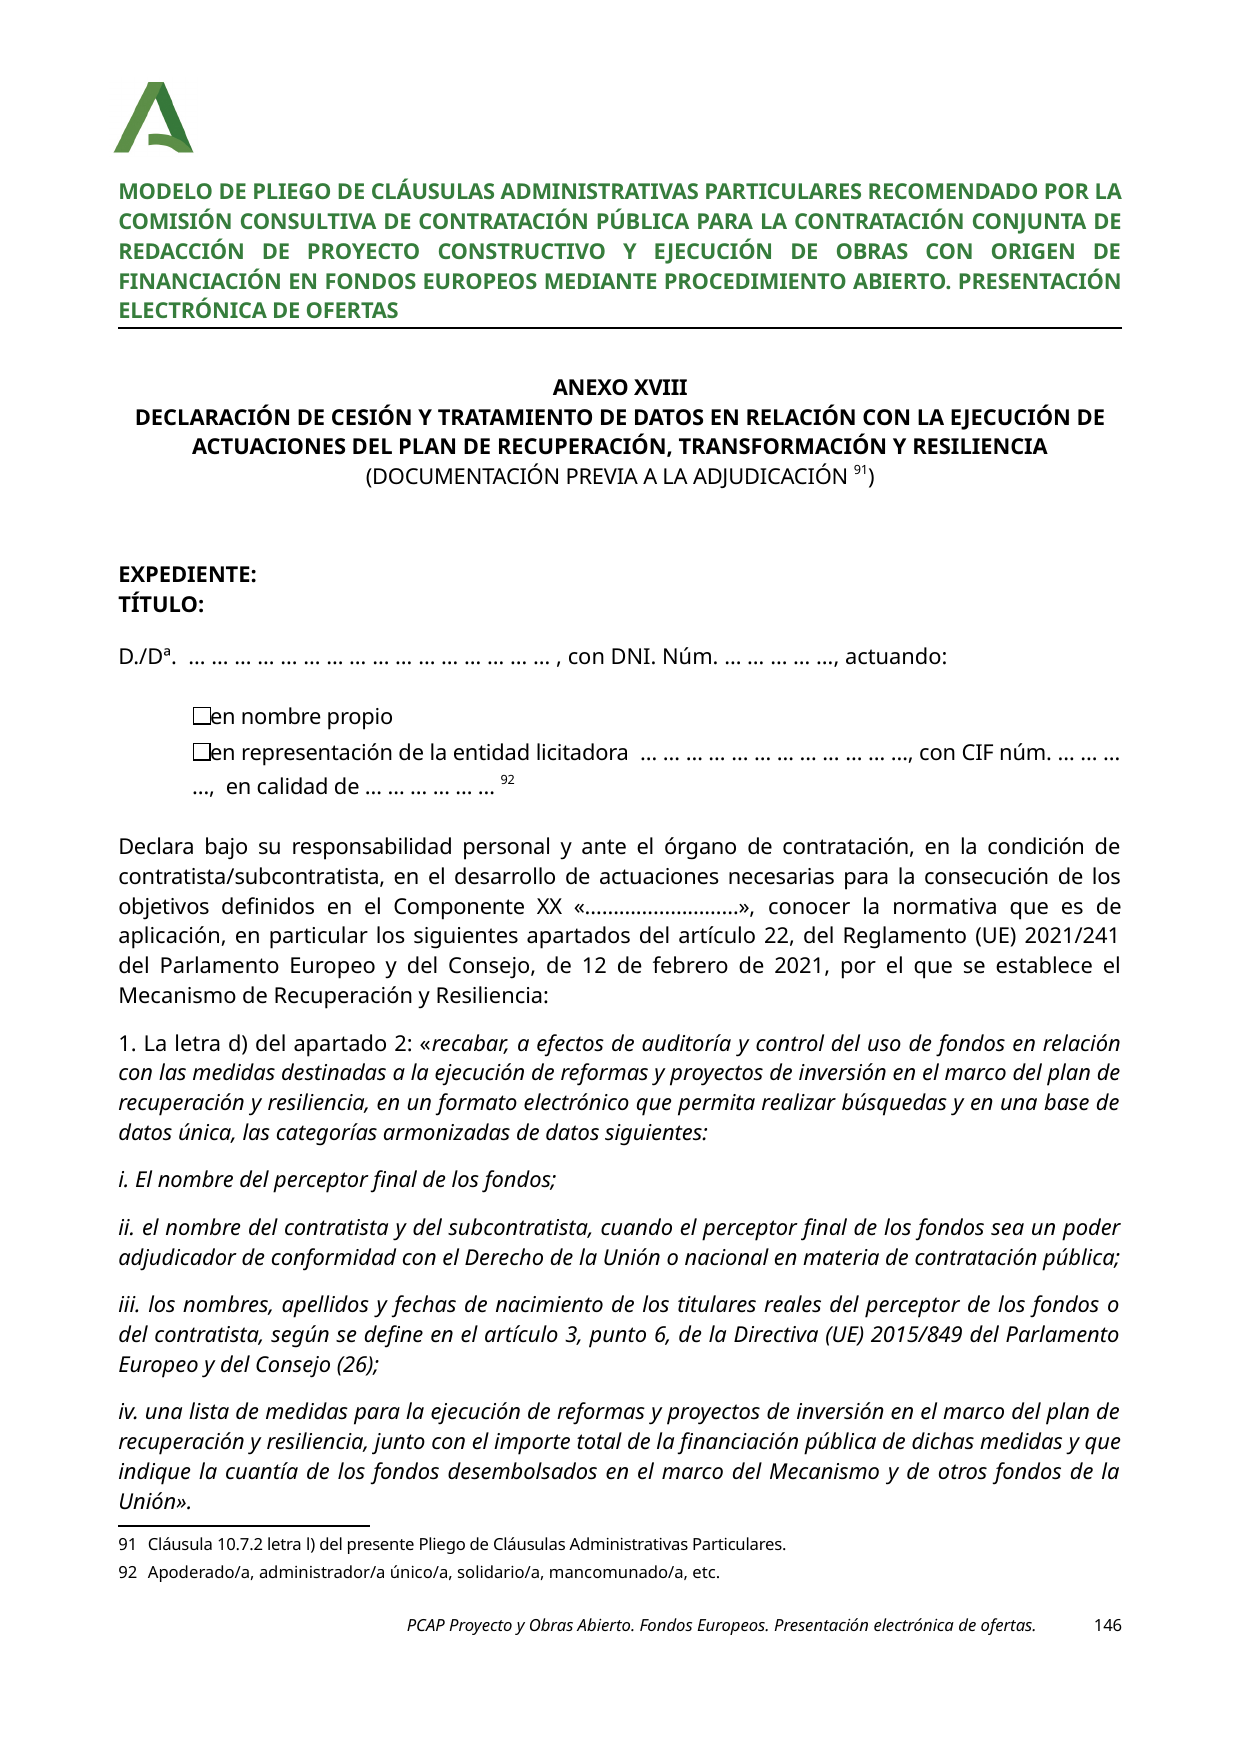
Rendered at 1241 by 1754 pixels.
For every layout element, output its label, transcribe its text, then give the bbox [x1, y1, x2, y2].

text iii. los nombres, apellidos y fechas de nacimiento de los titulares reales del perceptor de los fondos o del contratista, según se define en el artículo 3, punto 6, de la Directiva (UE) 2015/849 del Parlamento Europeo y del Consejo (26); [118, 1289, 1122, 1379]
text 1. La letra d) del apartado 2: «recabar, a efectos de auditoría y control del uso de fondos en relación con las medidas destinadas a la ejecución de reformas y proyectos de inversión en el marco del plan de recuperación y resiliencia, en un formato electrónico que permita realizar búsquedas y en una base de datos única, las categorías armonizadas de datos siguientes: [118, 1028, 1122, 1147]
text TÍTULO: [118, 589, 1122, 619]
text EXPEDIENTE: [118, 559, 1122, 589]
text (DOCUMENTACIÓN PREVIA A LA ADJUDICACIÓN ) [118, 461, 1122, 491]
text Cláusula 10.7.2 letra l) del presente Pliego de Cláusulas Administrativas Particulares. [118, 1532, 1122, 1555]
text DECLARACIÓN DE CESIÓN Y TRATAMIENTO DE DATOS EN RELACIÓN CON LA EJECUCIÓN DE ACTUACIONES DEL PLAN DE RECUPERACIÓN, TRANSFORMACIÓN Y RESILIENCIA [118, 402, 1122, 461]
text Apoderado/a, administrador/a único/a, solidario/a, mancomunado/a, etc. [118, 1561, 1122, 1584]
text iv. una lista de medidas para la ejecución de reformas y proyectos de inversión en el marco del plan de recuperación y resiliencia, junto con el importe total de la financiación pública de dichas medidas y que indique la cuantía de los fondos desembolsados en el marco del Mecanismo y de otros fondos de la Unión». [118, 1396, 1122, 1516]
text ii. el nombre del contratista y del subcontratista, cuando el perceptor final de los fondos sea un poder adjudicador de conformidad con el Derecho de la Unión o nacional en materia de contratación pública; [118, 1212, 1122, 1272]
text en nombre propio [192, 701, 1122, 731]
text en representación de la entidad licitadora … … … … … … … … … … … …, con CIF núm. … … … …, en calidad de … … … … … … [192, 737, 1122, 801]
text ANEXO XVIII [118, 372, 1122, 402]
text D./Dª. … … … … … … … … … … … … … … … … , con DNI. Núm. … … … … …, actuando: [118, 641, 1122, 671]
text i. El nombre del perceptor final de los fondos; [118, 1164, 1122, 1194]
picture [109, 77, 198, 157]
text MODELO DE PLIEGO DE CLÁUSULAS ADMINISTRATIVAS PARTICULARES RECOMENDADO POR LA COMISIÓN CONSULTIVA DE CONTRATACIÓN PÚBLICA PARA LA CONTRATACIÓN CONJUNTA DE REDACCIÓN DE PROYECTO CONSTRUCTIVO Y EJECUCIÓN DE OBRAS CON ORIGEN DE FINANCIACIÓN EN FONDOS EUROPEOS MEDIANTE PROCEDIMIENTO ABIERTO. PRESENTACIÓN ELECTRÓNICA DE OFERTAS [118, 176, 1122, 327]
text Declara bajo su responsabilidad personal y ante el órgano de contratación, en la condición de contratista/subcontratista, en el desarrollo de actuaciones necesarias para la consecución de los objetivos definidos en el Componente XX «………………………», conocer la normativa que es de aplicación, en particular los siguientes apartados del artículo 22, del Reglamento (UE) 2021/241 del Parlamento Europeo y del Consejo, de 12 de febrero de 2021, por el que se establece el Mecanismo de Recuperación y Resiliencia: [118, 831, 1122, 1010]
